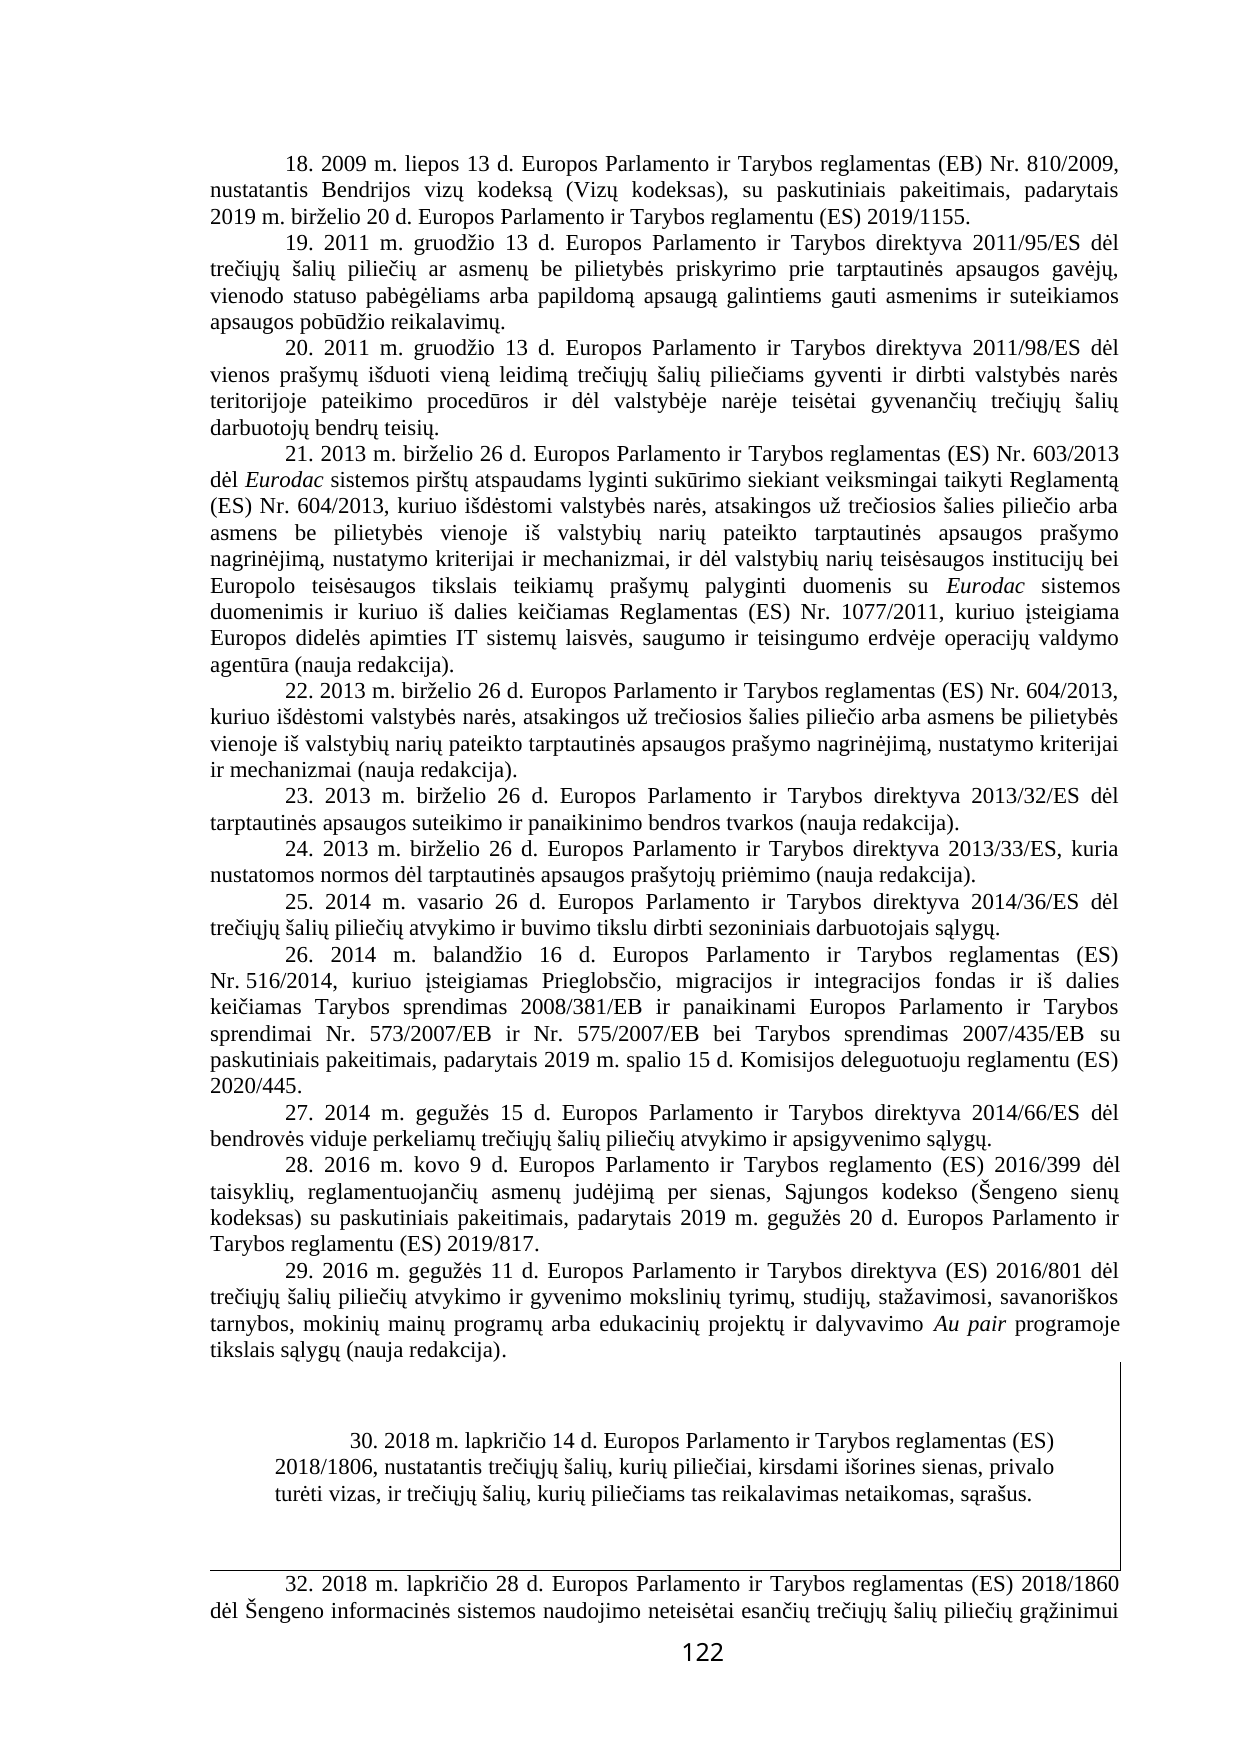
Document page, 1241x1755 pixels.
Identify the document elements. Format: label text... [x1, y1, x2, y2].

text 23. 2013 m. birželio 26 d. Europos Parlamento ir Tarybos direktyva 2013/32/ES dėl tarptautinės apsaugos suteikimo ir panaikinimo bendros tvarkos (nauja redakcija). [210, 782, 1120, 835]
text 27. 2014 m. gegužės 15 d. Europos Parlamento ir Tarybos direktyva 2014/66/ES dėl bendrovės viduje perkeliamų trečiųjų šalių piliečių atvykimo ir apsigyvenimo sąlygų. [210, 1099, 1120, 1151]
text 30. 2018 m. lapkričio 14 d. Europos Parlamento ir Tarybos reglamentas (ES) 2018/1806, nustatantis trečiųjų šalių, kurių piliečiai, kirsdami išorines sienas, privalo turėti vizas, ir trečiųjų šalių, kurių piliečiams tas reikalavimas netaikomas, sąrašus. [210, 1362, 1120, 1570]
text 20. 2011 m. gruodžio 13 d. Europos Parlamento ir Tarybos direktyva 2011/98/ES dėl vienos prašymų išduoti vieną leidimą trečiųjų šalių piliečiams gyventi ir dirbti valstybės narės teritorijoje pateikimo procedūros ir dėl valstybėje narėje teisėtai gyvenančių trečiųjų šalių darbuotojų bendrų teisių. [210, 334, 1120, 440]
text 28. 2016 m. kovo 9 d. Europos Parlamento ir Tarybos reglamento (ES) 2016/399 dėl taisyklių, reglamentuojančių asmenų judėjimą per sienas, Sąjungos kodekso (Šengeno sienų kodeksas) su paskutiniais pakeitimais, padarytais 2019 m. gegužės 20 d. Europos Parlamento ir Tarybos reglamentu (ES) 2019/817. [210, 1151, 1120, 1257]
text 32. 2018 m. lapkričio 28 d. Europos Parlamento ir Tarybos reglamentas (ES) 2018/1860 dėl Šengeno informacinės sistemos naudojimo neteisėtai esančių trečiųjų šalių piliečių grąžinimui [210, 1571, 1120, 1623]
text 22. 2013 m. birželio 26 d. Europos Parlamento ir Tarybos reglamentas (ES) Nr. 604/2013, kuriuo išdėstomi valstybės narės, atsakingos už trečiosios šalies piliečio arba asmens be pilietybės vienoje iš valstybių narių pateikto tarptautinės apsaugos prašymo nagrinėjimą, nustatymo kriterijai ir mechanizmai (nauja redakcija). [210, 677, 1120, 782]
text 21. 2013 m. birželio 26 d. Europos Parlamento ir Tarybos reglamentas (ES) Nr. 603/2013 dėl Eurodac sistemos pirštų atspaudams lyginti sukūrimo siekiant veiksmingai taikyti Reglamentą (ES) Nr. 604/2013, kuriuo išdėstomi valstybės narės, atsakingos už trečiosios šalies piliečio arba asmens be pilietybės vienoje iš valstybių narių pateikto tarptautinės apsaugos prašymo nagrinėjimą, nustatymo kriterijai ir mechanizmai, ir dėl valstybių narių teisėsaugos institucijų bei Europolo teisėsaugos tikslais teikiamų prašymų palyginti duomenis su Eurodac sistemos duomenimis ir kuriuo iš dalies keičiamas Reglamentas (ES) Nr. 1077/2011, kuriuo įsteigiama Europos didelės apimties IT sistemų laisvės, saugumo ir teisingumo erdvėje operacijų valdymo agentūra (nauja redakcija). [210, 440, 1120, 677]
text 19. 2011 m. gruodžio 13 d. Europos Parlamento ir Tarybos direktyva 2011/95/ES dėl trečiųjų šalių piliečių ar asmenų be pilietybės priskyrimo prie tarptautinės apsaugos gavėjų, vienodo statuso pabėgėliams arba papildomą apsaugą galintiems gauti asmenims ir suteikiamos apsaugos pobūdžio reikalavimų. [210, 229, 1120, 334]
text 26. 2014 m. balandžio 16 d. Europos Parlamento ir Tarybos reglamentas (ES) Nr. 516/2014, kuriuo įsteigiamas Prieglobsčio, migracijos ir integracijos fondas ir iš dalies keičiamas Tarybos sprendimas 2008/381/EB ir panaikinami Europos Parlamento ir Tarybos sprendimai Nr. 573/2007/EB ir Nr. 575/2007/EB bei Tarybos sprendimas 2007/435/EB su paskutiniais pakeitimais, padarytais 2019 m. spalio 15 d. Komisijos deleguotuoju reglamentu (ES) 2020/445. [210, 941, 1120, 1099]
text 29. 2016 m. gegužės 11 d. Europos Parlamento ir Tarybos direktyva (ES) 2016/801 dėl trečiųjų šalių piliečių atvykimo ir gyvenimo mokslinių tyrimų, studijų, stažavimosi, savanoriškos tarnybos, mokinių mainų programų arba edukacinių projektų ir dalyvavimo Au pair programoje tikslais sąlygų (nauja redakcija). [210, 1257, 1120, 1362]
text 25. 2014 m. vasario 26 d. Europos Parlamento ir Tarybos direktyva 2014/36/ES dėl trečiųjų šalių piliečių atvykimo ir buvimo tikslu dirbti sezoniniais darbuotojais sąlygų. [210, 888, 1120, 941]
text 18. 2009 m. liepos 13 d. Europos Parlamento ir Tarybos reglamentas (EB) Nr. 810/2009, nustatantis Bendrijos vizų kodeksą (Vizų kodeksas), su paskutiniais pakeitimais, padarytais 2019 m. birželio 20 d. Europos Parlamento ir Tarybos reglamentu (ES) 2019/1155. [210, 150, 1120, 229]
text 24. 2013 m. birželio 26 d. Europos Parlamento ir Tarybos direktyva 2013/33/ES, kuria nustatomos normos dėl tarptautinės apsaugos prašytojų priėmimo (nauja redakcija). [210, 835, 1120, 888]
